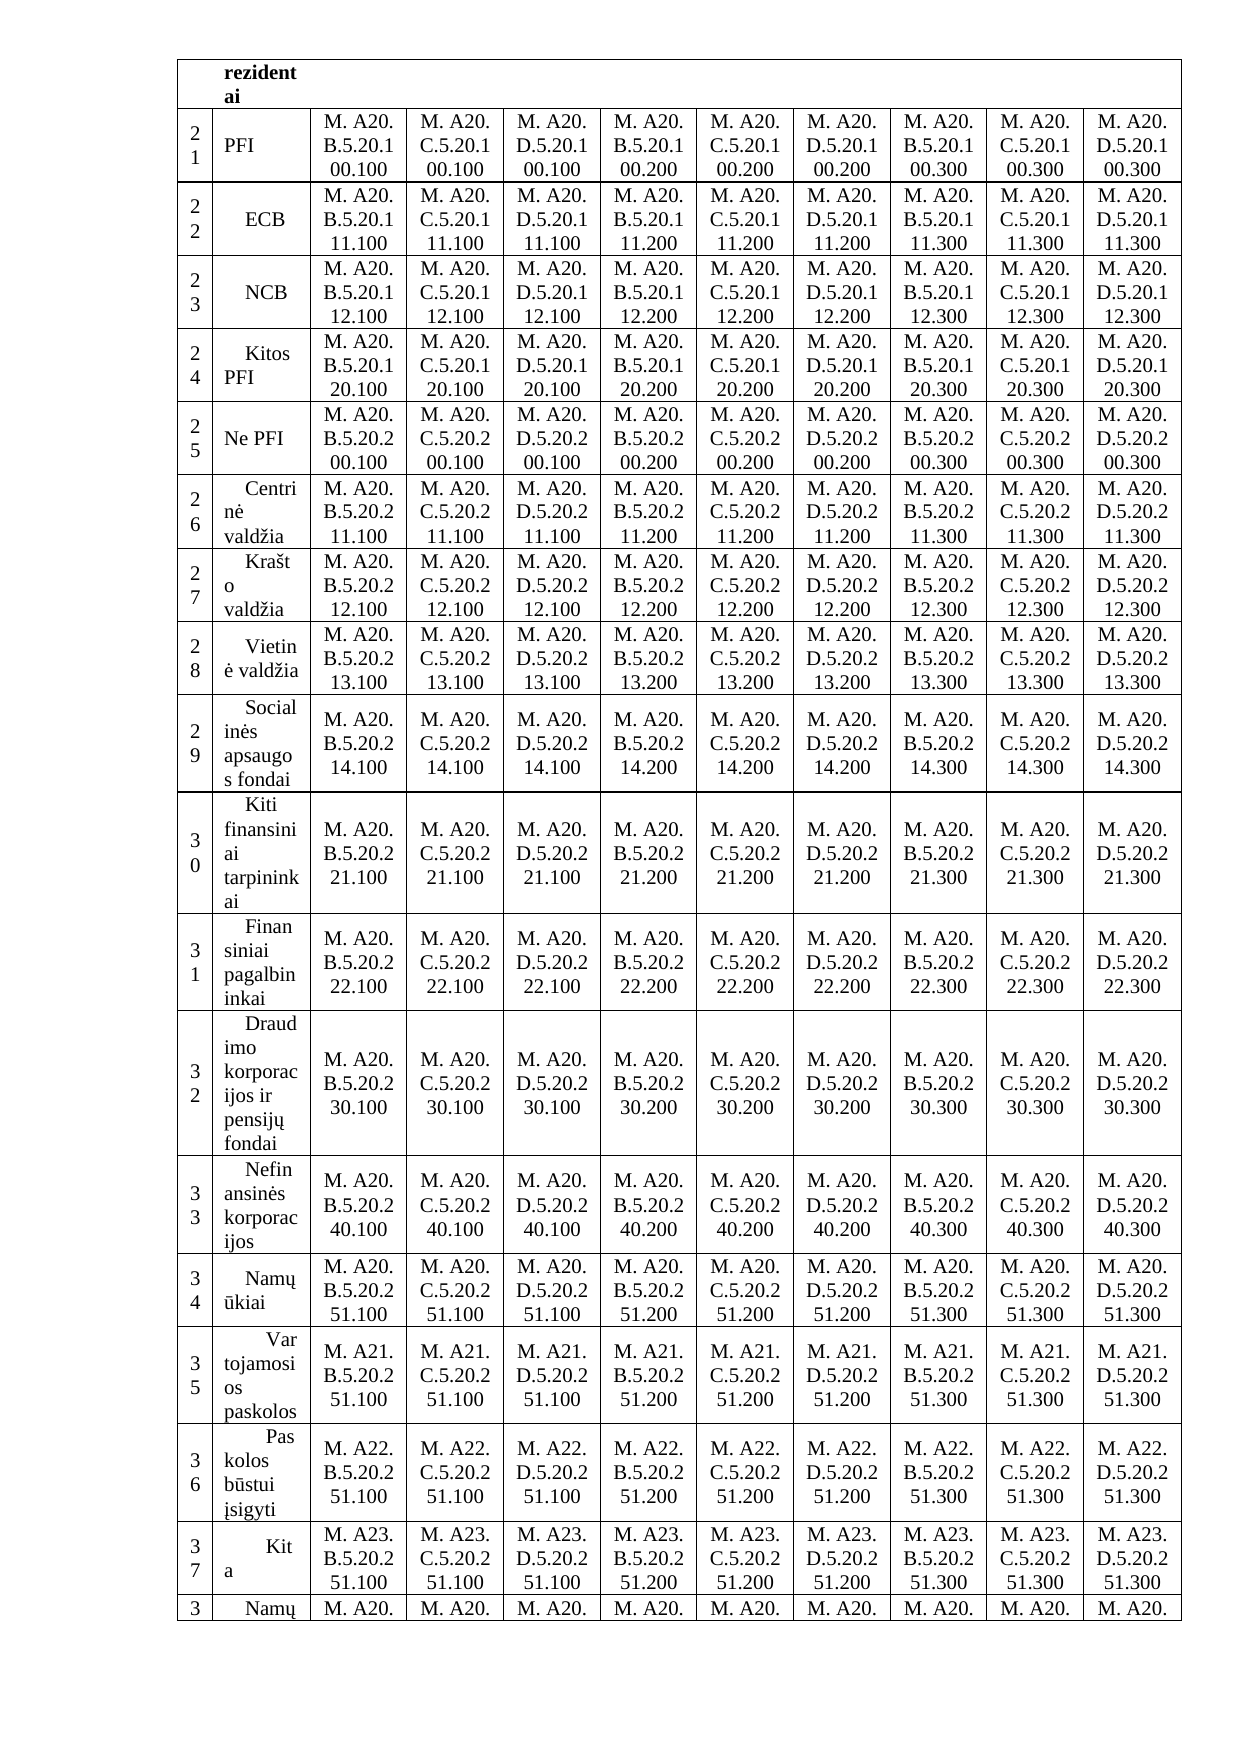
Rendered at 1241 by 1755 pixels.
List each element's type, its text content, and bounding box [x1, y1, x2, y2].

table_cell Draudimo korporacijos ir pensijų fondai [213, 1011, 310, 1155]
table_cell 26 [178, 475, 212, 548]
table_cell M. A20. B.5.20.211.100 [311, 475, 406, 548]
table_cell M. A22. D.5.20.251.100 [504, 1424, 600, 1521]
table_cell M. A21. C.5.20.251.100 [407, 1327, 503, 1423]
table_cell M. A20. C.5.20.230.100 [407, 1011, 503, 1155]
table_cell M. A20. B.5.20.230.300 [891, 1011, 986, 1155]
table_cell M. A23. B.5.20.251.200 [601, 1522, 696, 1594]
table_cell M. A20. D.5.20.112.300 [1084, 256, 1181, 328]
table_cell M. A20. C.5.20.240.300 [987, 1156, 1083, 1253]
table_cell M. A22. B.5.20.251.300 [891, 1424, 986, 1521]
table_cell M. A20. C.5.20.251.300 [987, 1254, 1083, 1326]
table_cell PFI [213, 109, 310, 181]
table_cell M. A20. C.5.20.120.200 [697, 329, 793, 401]
table_cell M. A23. D.5.20.251.100 [504, 1522, 600, 1594]
table_cell M. A20. B.5.20.111.100 [311, 183, 406, 255]
table_cell M. A20. D.5.20.240.200 [794, 1156, 890, 1253]
table_cell M. A20. B.5.20.230.100 [311, 1011, 406, 1155]
table_cell Ne PFI [213, 402, 310, 474]
table_cell M. A20. B.5.20.214.300 [891, 695, 986, 791]
table_cell M. A20. B.5.20.100.300 [891, 109, 986, 181]
table_cell M. A20. [407, 1595, 503, 1620]
table_cell M. A20. C.5.20.120.300 [987, 329, 1083, 401]
table_cell M. A20. D.5.20.230.300 [1084, 1011, 1181, 1155]
table_cell M. A20. C.5.20.251.200 [697, 1254, 793, 1326]
table_cell M. A23. D.5.20.251.300 [1084, 1522, 1181, 1594]
table_cell rezidentai [213, 60, 310, 108]
table_cell Paskolos būstui įsigyti [213, 1424, 310, 1521]
table_cell M. A20. D.5.20.112.100 [504, 256, 600, 328]
table_cell M. A20. [1084, 1595, 1181, 1620]
table_cell M. A20. D.5.20.230.200 [794, 1011, 890, 1155]
table_cell 33 [178, 1156, 212, 1253]
table_cell M. A20. D.5.20.112.200 [794, 256, 890, 328]
table_cell M. A20. C.5.20.213.100 [407, 622, 503, 694]
table_cell M. A21. D.5.20.251.200 [794, 1327, 890, 1423]
table_cell M. A20. C.5.20.221.200 [697, 793, 793, 913]
table_cell Namų [213, 1595, 310, 1620]
table_cell M. A20. D.5.20.214.300 [1084, 695, 1181, 791]
table_cell M. A20. C.5.20.240.200 [697, 1156, 793, 1253]
table_cell 22 [178, 183, 212, 255]
table_cell M. A20. B.5.20.240.100 [311, 1156, 406, 1253]
table_cell M. A20. D.5.20.221.300 [1084, 793, 1181, 913]
table_cell M. A20. D.5.20.214.100 [504, 695, 600, 791]
table_cell Kita [213, 1522, 310, 1594]
table_cell M. A23. C.5.20.251.100 [407, 1522, 503, 1594]
table_cell M. A23. B.5.20.251.300 [891, 1522, 986, 1594]
table_cell M. A20. D.5.20.212.100 [504, 549, 600, 621]
table_cell M. A23. C.5.20.251.300 [987, 1522, 1083, 1594]
table_cell M. A23. D.5.20.251.200 [794, 1522, 890, 1594]
table_cell Kiti finansiniai tarpininkai [213, 793, 310, 913]
table_cell M. A20. D.5.20.240.100 [504, 1156, 600, 1253]
table_cell M. A20. B.5.20.112.100 [311, 256, 406, 328]
table_cell M. A20. D.5.20.240.300 [1084, 1156, 1181, 1253]
table_cell 28 [178, 622, 212, 694]
table_cell M. A20. [601, 1595, 696, 1620]
table_cell M. A20. C.5.20.230.200 [697, 1011, 793, 1155]
table_cell 31 [178, 914, 212, 1010]
table_cell M. A20. C.5.20.112.300 [987, 256, 1083, 328]
table_cell M. A20. B.5.20.251.200 [601, 1254, 696, 1326]
table_cell M. A20. C.5.20.212.300 [987, 549, 1083, 621]
table_cell M. A20. D.5.20.100.300 [1084, 109, 1181, 181]
table_cell M. A20. D.5.20.211.200 [794, 475, 890, 548]
table_cell Centrinė valdžia [213, 475, 310, 548]
table_cell 37 [178, 1522, 212, 1594]
table_cell ECB [213, 183, 310, 255]
table_cell M. A20. B.5.20.112.300 [891, 256, 986, 328]
table_cell M. A20. C.5.20.222.200 [697, 914, 793, 1010]
table_cell M. A20. D.5.20.221.100 [504, 793, 600, 913]
table_cell M. A20. D.5.20.200.200 [794, 402, 890, 474]
table_cell M. A21. C.5.20.251.300 [987, 1327, 1083, 1423]
table_cell M. A20. D.5.20.213.300 [1084, 622, 1181, 694]
table_cell M. A20. C.5.20.251.100 [407, 1254, 503, 1326]
table_cell M. A20. C.5.20.230.300 [987, 1011, 1083, 1155]
table_cell M. A20. D.5.20.251.300 [1084, 1254, 1181, 1326]
table_cell Krašto valdžia [213, 549, 310, 621]
table_cell M. A20. C.5.20.213.200 [697, 622, 793, 694]
table_cell Socialinės apsaugos fondai [213, 695, 310, 791]
table_cell 24 [178, 329, 212, 401]
table_cell M. A20. D.5.20.221.200 [794, 793, 890, 913]
table_cell 34 [178, 1254, 212, 1326]
table_cell M. A20. B.5.20.200.300 [891, 402, 986, 474]
table_cell M. A20. [311, 1595, 406, 1620]
table_cell M. A20. B.5.20.112.200 [601, 256, 696, 328]
table_cell M. A20. C.5.20.100.200 [697, 109, 793, 181]
table_cell [310, 60, 407, 108]
table_cell 23 [178, 256, 212, 328]
table_cell M. A20. C.5.20.211.200 [697, 475, 793, 548]
table_cell M. A21. C.5.20.251.200 [697, 1327, 793, 1423]
table_cell M. A20. B.5.20.111.200 [601, 183, 696, 255]
table_cell M. A20. D.5.20.230.100 [504, 1011, 600, 1155]
table_cell M. A20. B.5.20.230.200 [601, 1011, 696, 1155]
table_cell M. A20. B.5.20.213.300 [891, 622, 986, 694]
table_cell M. A20. B.5.20.212.300 [891, 549, 986, 621]
table_cell M. A20. B.5.20.100.100 [311, 109, 406, 181]
table_cell M. A20. [504, 1595, 600, 1620]
table_cell M. A21. B.5.20.251.300 [891, 1327, 986, 1423]
table_cell M. A20. D.5.20.200.300 [1084, 402, 1181, 474]
table_cell [890, 60, 987, 108]
table_cell M. A20. C.5.20.200.300 [987, 402, 1083, 474]
table_cell M. A20. B.5.20.221.100 [311, 793, 406, 913]
table_cell 29 [178, 695, 212, 791]
table_cell M. A20. D.5.20.212.200 [794, 549, 890, 621]
table_cell [503, 60, 600, 108]
table_cell [697, 60, 793, 108]
table_cell M. A20. D.5.20.222.100 [504, 914, 600, 1010]
table_cell M. A20. C.5.20.111.100 [407, 183, 503, 255]
table_cell M. A20. B.5.20.120.300 [891, 329, 986, 401]
table_cell M. A20. C.5.20.111.300 [987, 183, 1083, 255]
table_cell M. A22. D.5.20.251.300 [1084, 1424, 1181, 1521]
table_cell M. A20. C.5.20.100.100 [407, 109, 503, 181]
table_cell M. A20. B.5.20.213.100 [311, 622, 406, 694]
table_cell M. A20. C.5.20.221.100 [407, 793, 503, 913]
table_cell M. A20. D.5.20.213.200 [794, 622, 890, 694]
table_cell M. A20. B.5.20.251.100 [311, 1254, 406, 1326]
table_cell M. A20. D.5.20.222.300 [1084, 914, 1181, 1010]
table_cell M. A20. D.5.20.211.100 [504, 475, 600, 548]
table_cell 21 [178, 109, 212, 181]
table_cell M. A20. B.5.20.221.200 [601, 793, 696, 913]
table_cell M. A20. D.5.20.211.300 [1084, 475, 1181, 548]
table_cell M. A23. C.5.20.251.200 [697, 1522, 793, 1594]
table_cell M. A22. B.5.20.251.100 [311, 1424, 406, 1521]
table_cell M. A22. C.5.20.251.100 [407, 1424, 503, 1521]
table_cell M. A20. C.5.20.240.100 [407, 1156, 503, 1253]
table_cell M. A20. C.5.20.111.200 [697, 183, 793, 255]
table_cell M. A20. D.5.20.100.100 [504, 109, 600, 181]
table_cell M. A20. C.5.20.112.100 [407, 256, 503, 328]
table_cell M. A20. D.5.20.214.200 [794, 695, 890, 791]
table_cell 35 [178, 1327, 212, 1423]
table_cell M. A20. B.5.20.200.200 [601, 402, 696, 474]
table_cell M. A20. B.5.20.214.100 [311, 695, 406, 791]
table_cell Vietinė valdžia [213, 622, 310, 694]
table_cell M. A20. D.5.20.222.200 [794, 914, 890, 1010]
table_cell 25 [178, 402, 212, 474]
table_cell M. A21. D.5.20.251.100 [504, 1327, 600, 1423]
table_cell M. A20. C.5.20.214.100 [407, 695, 503, 791]
table_cell M. A20. C.5.20.214.300 [987, 695, 1083, 791]
table_cell M. A21. D.5.20.251.300 [1084, 1327, 1181, 1423]
table_cell [407, 60, 503, 108]
table_cell [178, 60, 213, 108]
table_cell M. A20. C.5.20.221.300 [987, 793, 1083, 913]
table_cell M. A20. D.5.20.200.100 [504, 402, 600, 474]
table_cell Namų ūkiai [213, 1254, 310, 1326]
table_cell Finansiniai pagalbininkai [213, 914, 310, 1010]
table_cell M. A20. C.5.20.112.200 [697, 256, 793, 328]
table_cell M. A20. B.5.20.211.200 [601, 475, 696, 548]
table_cell M. A20. C.5.20.212.200 [697, 549, 793, 621]
table_cell M. A20. D.5.20.213.100 [504, 622, 600, 694]
table_cell [600, 60, 697, 108]
table_cell [793, 60, 890, 108]
table_cell M. A20. D.5.20.212.300 [1084, 549, 1181, 621]
table_cell M. A20. C.5.20.214.200 [697, 695, 793, 791]
table_cell M. A20. B.5.20.251.300 [891, 1254, 986, 1326]
table_cell M. A20. C.5.20.213.300 [987, 622, 1083, 694]
table_cell M. A22. C.5.20.251.200 [697, 1424, 793, 1521]
table_cell M. A20. C.5.20.211.100 [407, 475, 503, 548]
table_cell M. A22. C.5.20.251.300 [987, 1424, 1083, 1521]
table_cell M. A20. B.5.20.120.100 [311, 329, 406, 401]
table_cell Vartojamosios paskolos [213, 1327, 310, 1423]
table_cell M. A20. B.5.20.212.100 [311, 549, 406, 621]
table_cell M. A20. D.5.20.120.100 [504, 329, 600, 401]
table_cell M. A20. D.5.20.100.200 [794, 109, 890, 181]
table_cell M. A20. B.5.20.200.100 [311, 402, 406, 474]
table_cell M. A20. B.5.20.111.300 [891, 183, 986, 255]
table_cell M. A22. D.5.20.251.200 [794, 1424, 890, 1521]
table_cell 3 [178, 1595, 212, 1620]
table_cell [1083, 60, 1181, 108]
table_cell M. A20. B.5.20.240.300 [891, 1156, 986, 1253]
table_cell M. A20. B.5.20.211.300 [891, 475, 986, 548]
table_cell M. A20. C.5.20.222.300 [987, 914, 1083, 1010]
table_cell M. A20. C.5.20.222.100 [407, 914, 503, 1010]
table_cell M. A20. B.5.20.222.300 [891, 914, 986, 1010]
table_cell M. A21. B.5.20.251.200 [601, 1327, 696, 1423]
table_cell M. A20. D.5.20.120.200 [794, 329, 890, 401]
table_cell M. A20. B.5.20.214.200 [601, 695, 696, 791]
table_cell M. A20. B.5.20.100.200 [601, 109, 696, 181]
table_cell 36 [178, 1424, 212, 1521]
table_cell M. A20. B.5.20.221.300 [891, 793, 986, 913]
table_cell M. A20. B.5.20.222.200 [601, 914, 696, 1010]
table_cell M. A20. D.5.20.251.100 [504, 1254, 600, 1326]
table_cell M. A20. C.5.20.100.300 [987, 109, 1083, 181]
table_cell M. A20. C.5.20.120.100 [407, 329, 503, 401]
table_cell 32 [178, 1011, 212, 1155]
table_cell M. A20. D.5.20.111.300 [1084, 183, 1181, 255]
table_cell M. A20. B.5.20.240.200 [601, 1156, 696, 1253]
table_cell 30 [178, 793, 212, 913]
table_cell M. A21. B.5.20.251.100 [311, 1327, 406, 1423]
table_cell M. A20. [987, 1595, 1083, 1620]
table_cell NCB [213, 256, 310, 328]
table_cell M. A20. C.5.20.200.100 [407, 402, 503, 474]
table_cell [987, 60, 1083, 108]
table_cell M. A20. D.5.20.111.100 [504, 183, 600, 255]
table_cell M. A20. [891, 1595, 986, 1620]
table_cell M. A20. [794, 1595, 890, 1620]
table_cell M. A22. B.5.20.251.200 [601, 1424, 696, 1521]
table_cell M. A20. C.5.20.200.200 [697, 402, 793, 474]
table_cell M. A20. D.5.20.111.200 [794, 183, 890, 255]
table_cell M. A20. B.5.20.222.100 [311, 914, 406, 1010]
table_cell Kitos PFI [213, 329, 310, 401]
table_cell M. A20. C.5.20.211.300 [987, 475, 1083, 548]
table_cell M. A20. [697, 1595, 793, 1620]
table_cell M. A20. B.5.20.213.200 [601, 622, 696, 694]
table_cell M. A20. D.5.20.120.300 [1084, 329, 1181, 401]
table_cell 27 [178, 549, 212, 621]
table_cell M. A20. C.5.20.212.100 [407, 549, 503, 621]
table_cell M. A23. B.5.20.251.100 [311, 1522, 406, 1594]
table_cell M. A20. D.5.20.251.200 [794, 1254, 890, 1326]
table_cell M. A20. B.5.20.212.200 [601, 549, 696, 621]
table_cell M. A20. B.5.20.120.200 [601, 329, 696, 401]
table_cell Nefinansinės korporacijos [213, 1156, 310, 1253]
